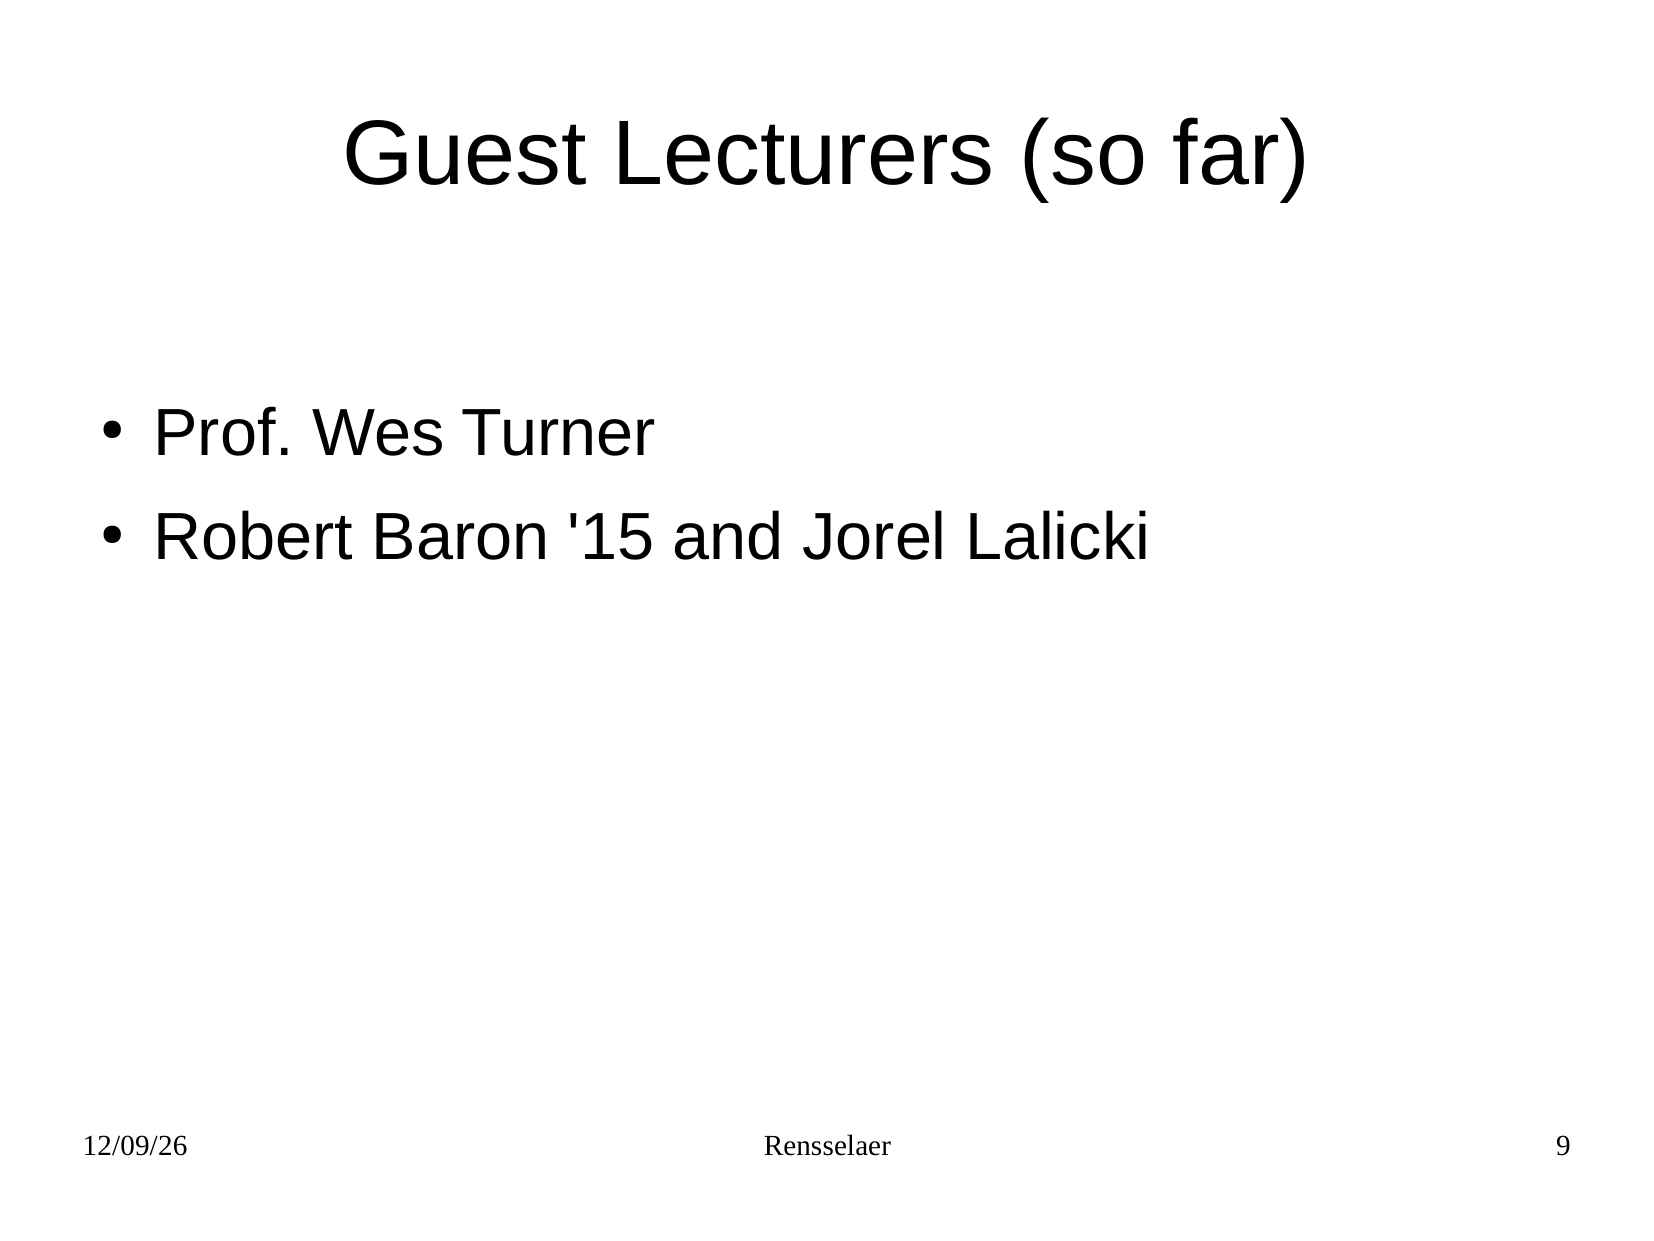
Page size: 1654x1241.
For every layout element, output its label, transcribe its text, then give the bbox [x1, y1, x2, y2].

list Prof. Wes Turner Robert Baron '15 and Jorel Lalicki [82, 290, 1571, 1010]
title Guest Lecturers (so far) [82, 49, 1571, 257]
